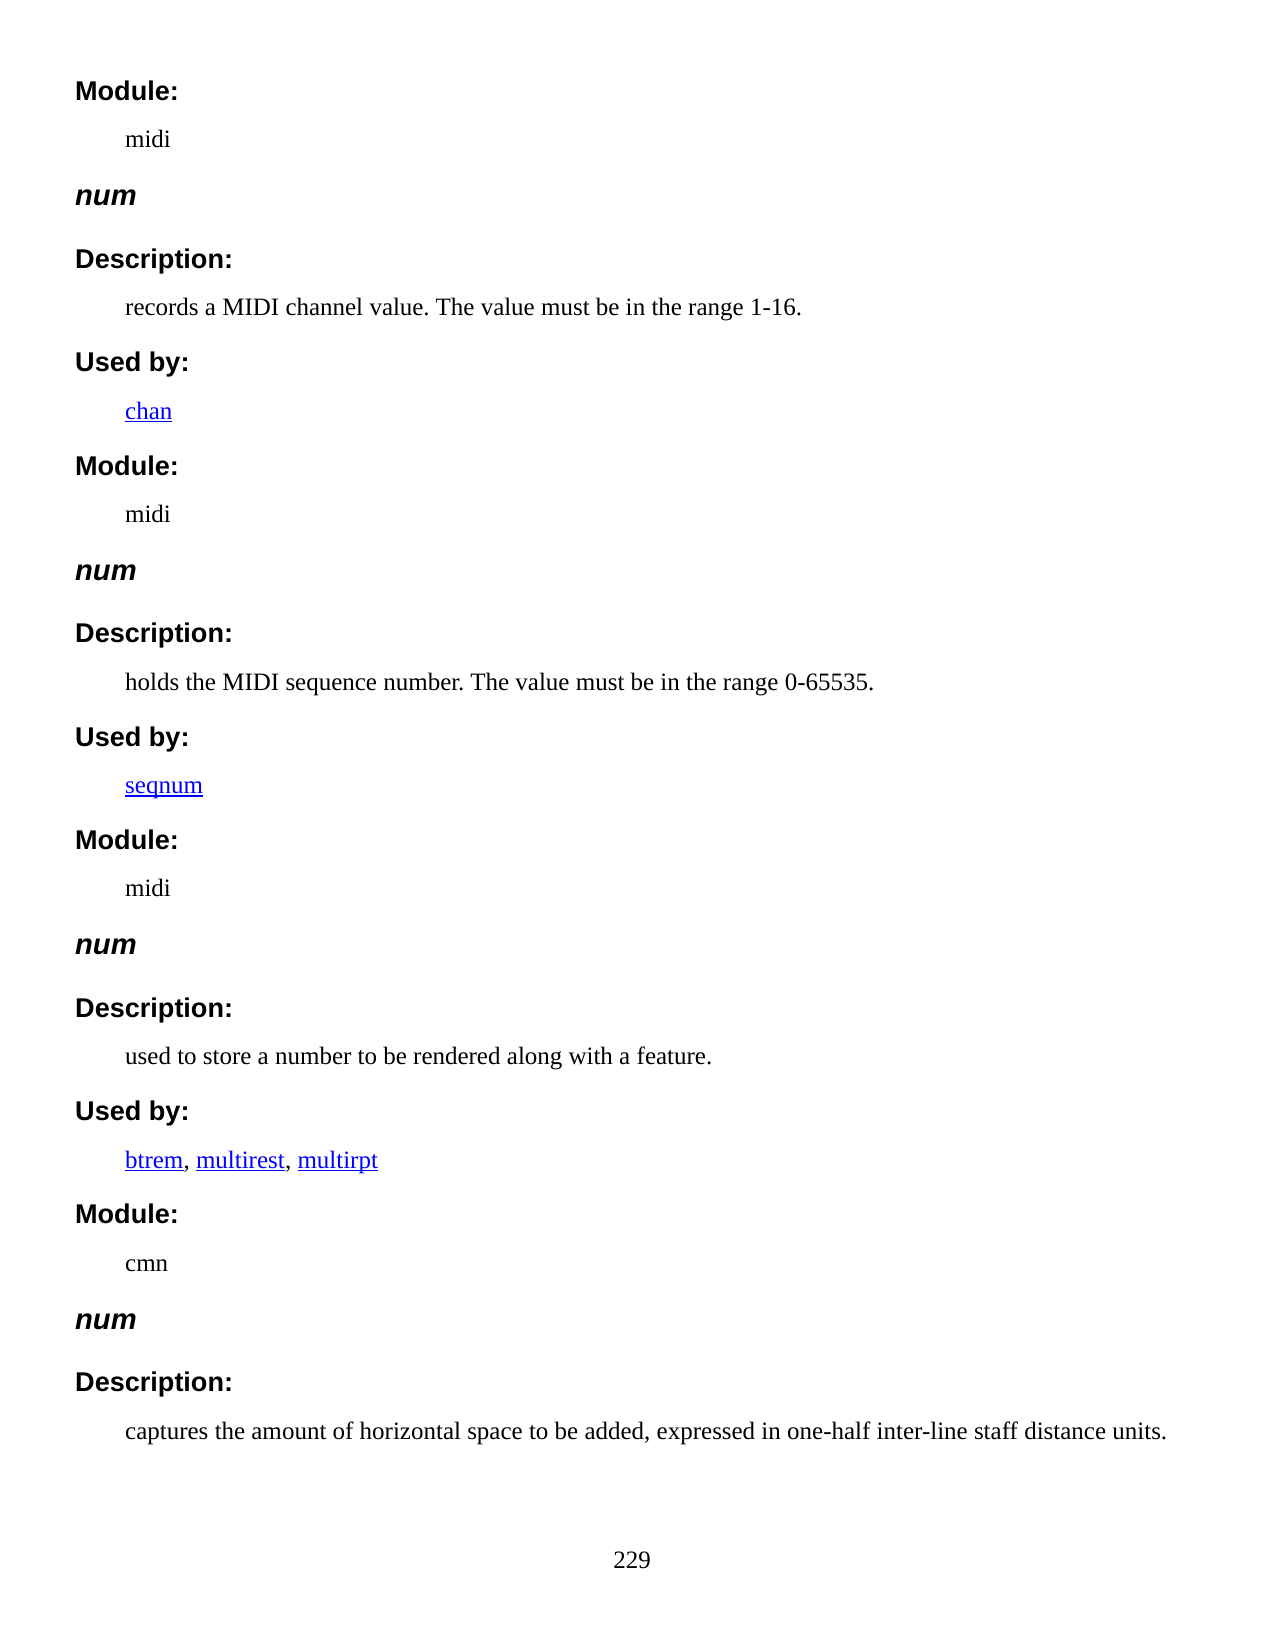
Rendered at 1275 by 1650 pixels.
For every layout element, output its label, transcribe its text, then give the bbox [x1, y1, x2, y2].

text records a MIDI channel value. The value must be in the range 1-16. [75, 292, 1200, 321]
subtitle Used by: [75, 346, 1200, 377]
text midi [75, 873, 1200, 902]
text captures the amount of horizontal space to be added, expressed in one-half inter-line staff distance units. [75, 1416, 1200, 1445]
text midi [75, 499, 1200, 528]
subtitle num [75, 927, 1200, 961]
subtitle Module: [75, 449, 1200, 481]
text midi [75, 124, 1200, 153]
subtitle num [75, 178, 1200, 212]
text used to store a number to be rendered along with a feature. [75, 1041, 1200, 1070]
subtitle Module: [75, 75, 1200, 106]
subtitle Description: [75, 1366, 1200, 1398]
text cmn [75, 1248, 1200, 1277]
subtitle num [75, 1302, 1200, 1335]
subtitle Description: [75, 617, 1200, 649]
subtitle Used by: [75, 721, 1200, 752]
text btrem, multirest, multirpt [75, 1145, 1200, 1173]
subtitle Module: [75, 824, 1200, 855]
subtitle num [75, 553, 1200, 586]
subtitle Description: [75, 243, 1200, 274]
subtitle Used by: [75, 1095, 1200, 1126]
text chan [75, 396, 1200, 424]
subtitle Description: [75, 992, 1200, 1023]
subtitle Module: [75, 1198, 1200, 1230]
text seqnum [75, 770, 1200, 799]
text holds the MIDI sequence number. The value must be in the range 0-65535. [75, 667, 1200, 696]
